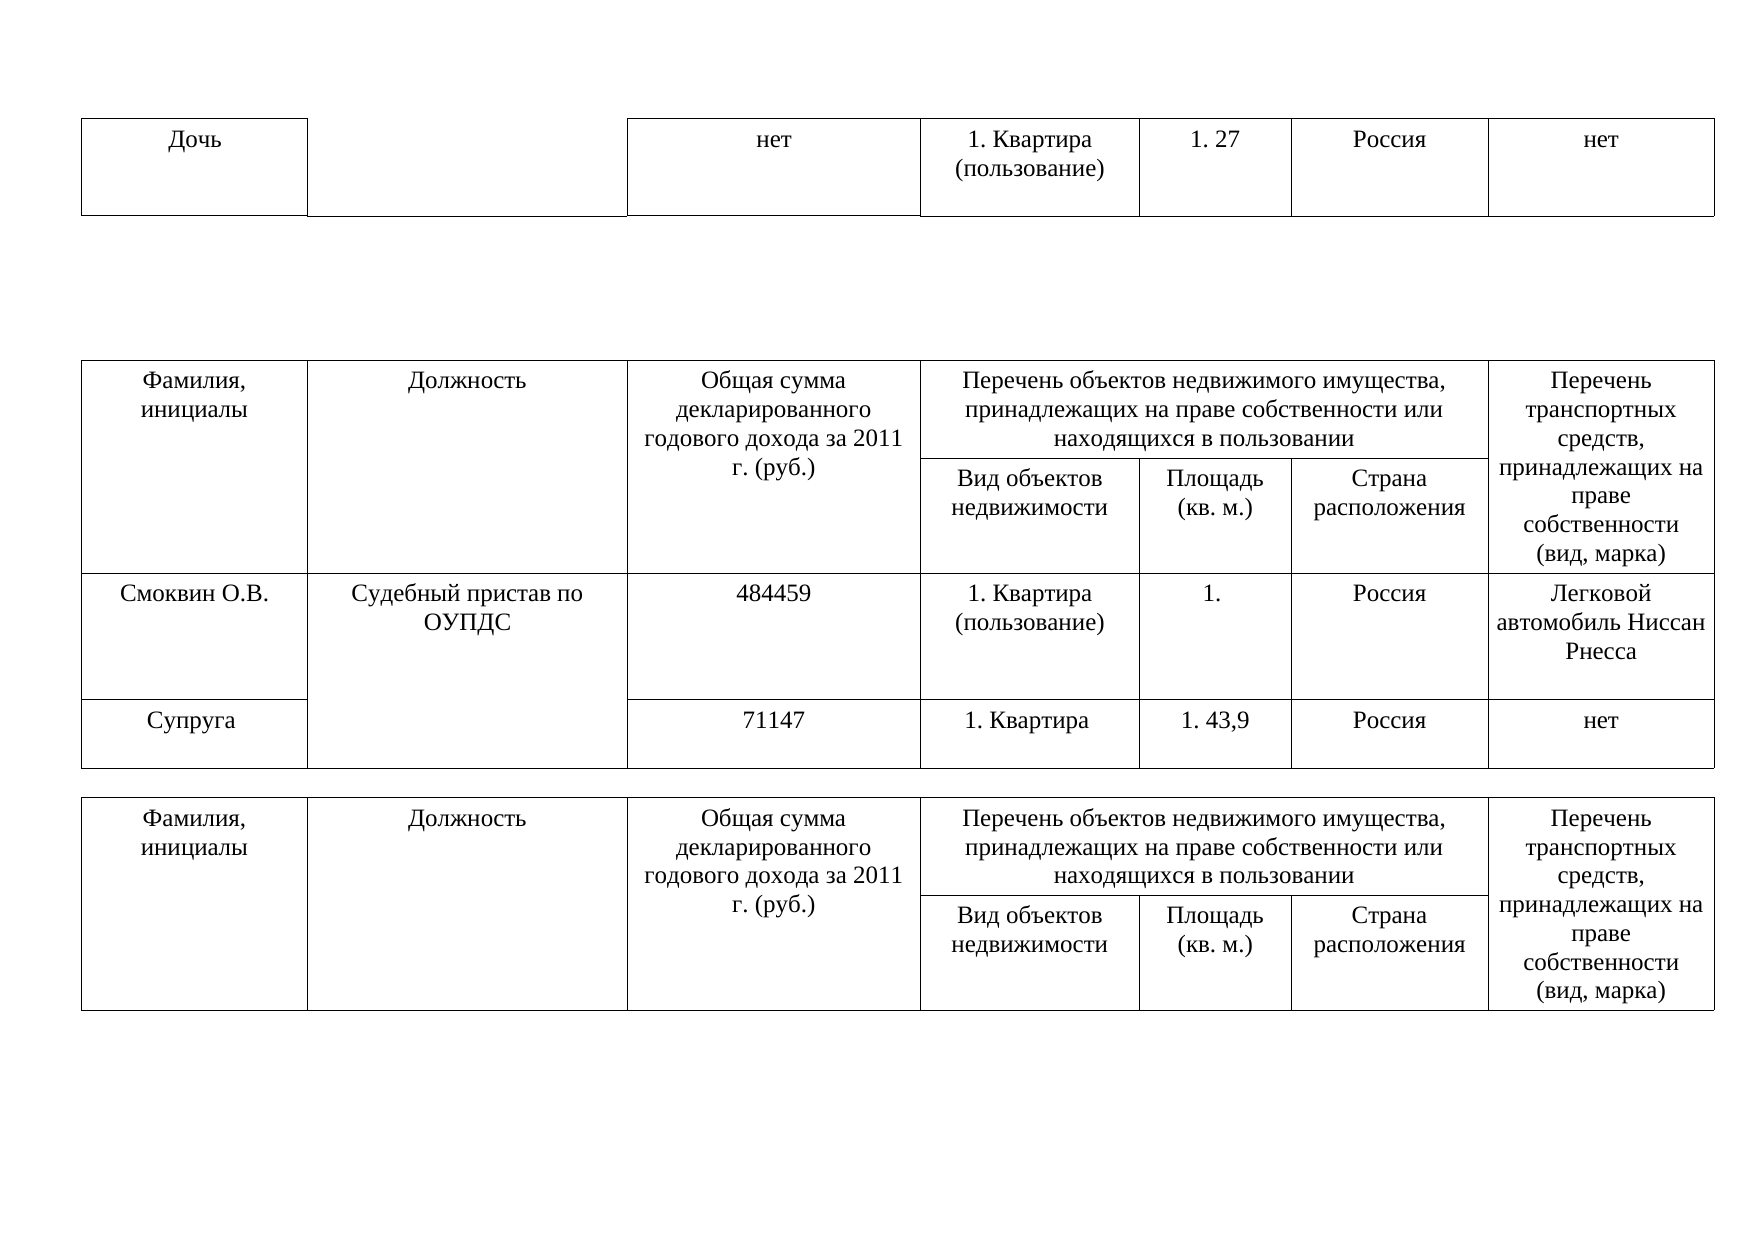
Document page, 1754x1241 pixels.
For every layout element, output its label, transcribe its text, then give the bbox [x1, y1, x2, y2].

table_cell Вид объектов недвижимости [921, 459, 1139, 573]
table_cell 1. Квартира [921, 700, 1139, 768]
table_cell Легковой автомобиль Ниссан Рнесса [1489, 574, 1714, 699]
table_cell нет [1489, 700, 1714, 768]
table_header Перечень объектов недвижимого имущества, принадлежащих на праве собственности или находящихся в пользовании [921, 361, 1488, 458]
table_cell Супруга [82, 700, 307, 768]
table_cell Дочь [82, 119, 307, 215]
table_cell [308, 118, 627, 216]
table_header Общая сумма декларированного годового дохода за 2011 г. (руб.) [628, 361, 920, 573]
table_header Фамилия, инициалы [82, 361, 307, 573]
table_cell Россия [1292, 119, 1488, 216]
table_cell 1. [1140, 574, 1291, 699]
table_cell Страна расположения [1292, 896, 1488, 1010]
table_cell 1. Квартира (пользование) [921, 119, 1139, 216]
table_cell 1. Квартира (пользование) [921, 574, 1139, 699]
table_cell Смоквин О.В. [82, 574, 307, 699]
table_cell 1. 43,9 [1140, 700, 1291, 768]
table_header Перечень транспортных средств, принадлежащих на праве собственности (вид, марка) [1489, 798, 1714, 1010]
table_cell 1. 27 [1140, 119, 1291, 216]
table_header Фамилия, инициалы [82, 798, 307, 1010]
table_cell 484459 [628, 574, 920, 699]
table_header Должность [308, 361, 627, 573]
table_cell Россия [1292, 574, 1488, 699]
table_cell Вид объектов недвижимости [921, 896, 1139, 1010]
table_cell Страна расположения [1292, 459, 1488, 573]
table_cell Россия [1292, 700, 1488, 768]
table_cell Площадь (кв. м.) [1140, 459, 1291, 573]
table_cell нет [1489, 119, 1714, 216]
table_cell Площадь (кв. м.) [1140, 896, 1291, 1010]
table_cell 71147 [628, 700, 920, 768]
table_cell нет [628, 119, 920, 215]
table_cell Судебный пристав по ОУПДС [308, 574, 627, 768]
table_header Перечень объектов недвижимого имущества, принадлежащих на праве собственности или находящихся в пользовании [921, 798, 1488, 895]
table_header Должность [308, 798, 627, 1010]
table_header Общая сумма декларированного годового дохода за 2011 г. (руб.) [628, 798, 920, 1010]
table_header Перечень транспортных средств, принадлежащих на праве собственности (вид, марка) [1489, 361, 1714, 573]
